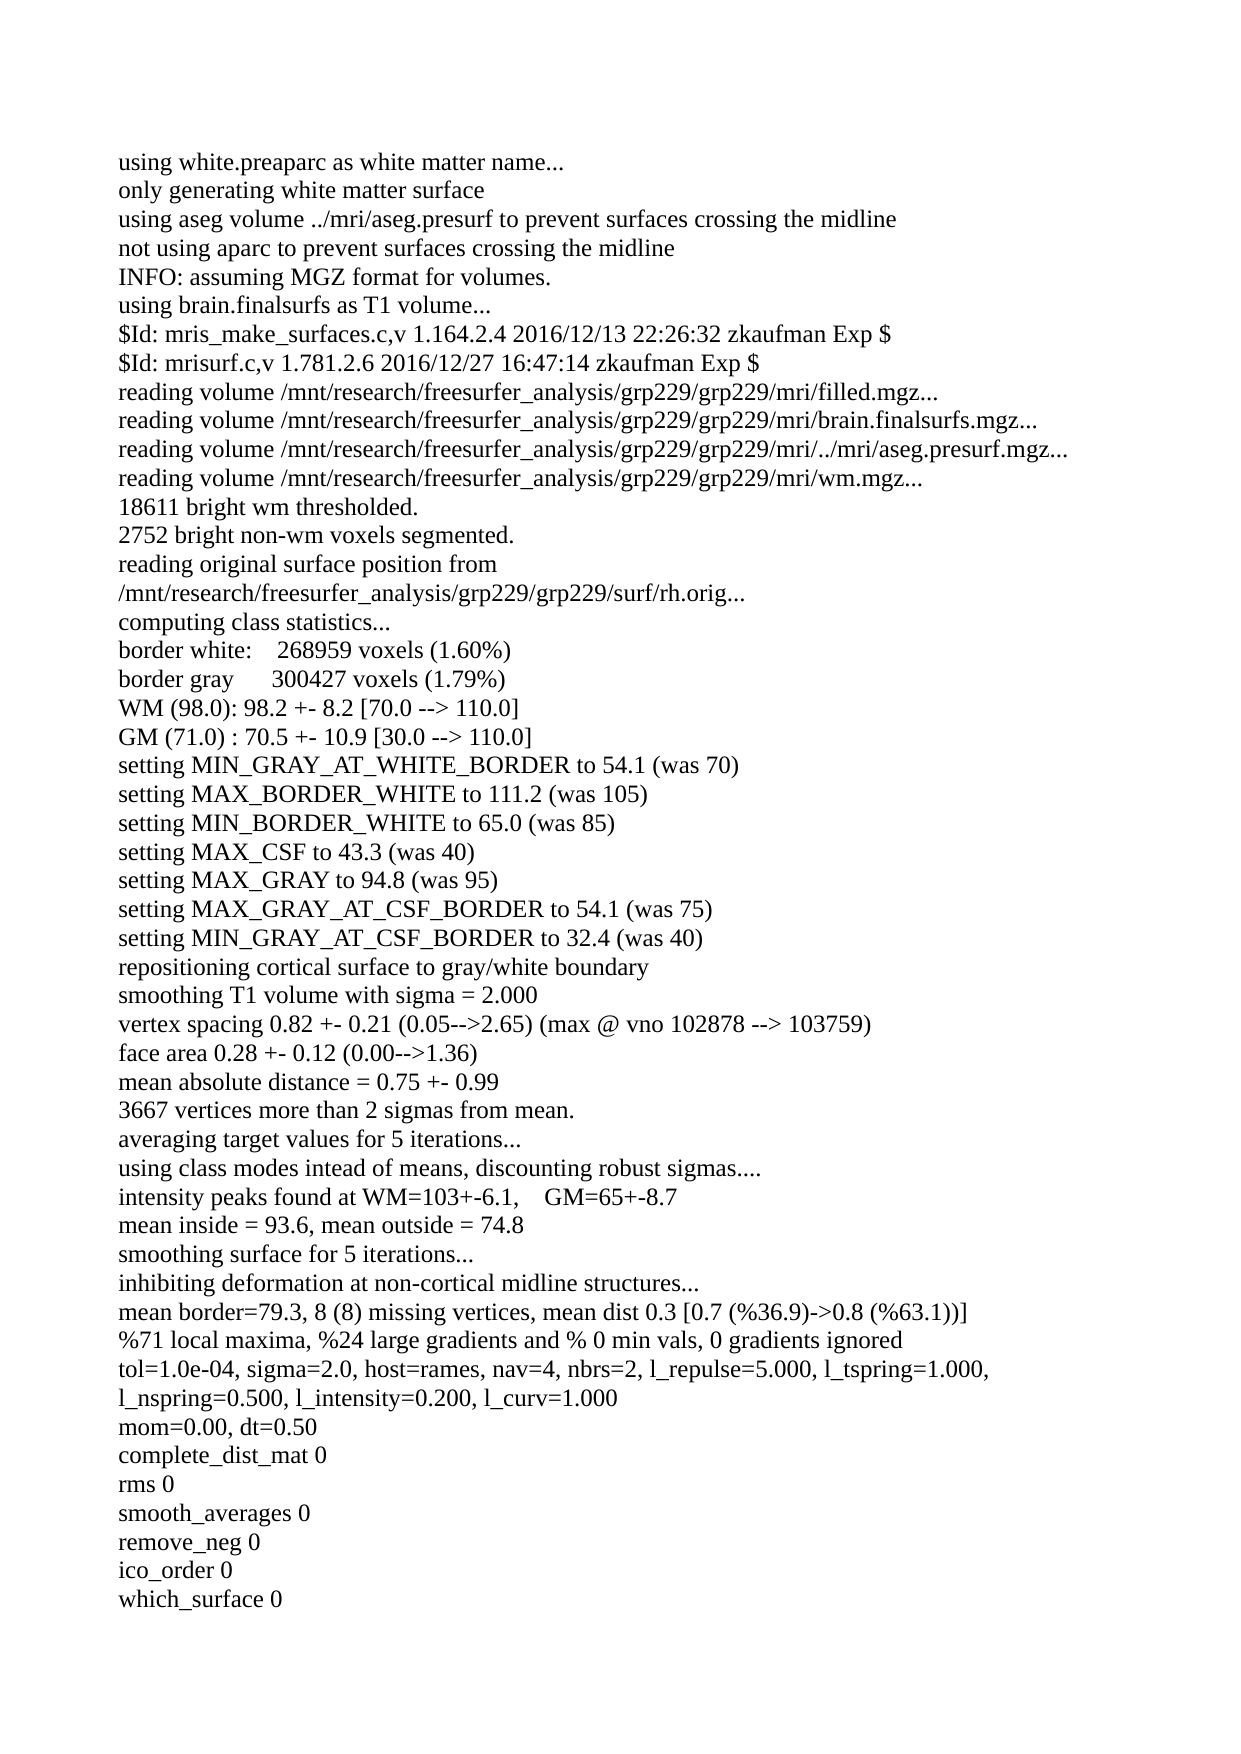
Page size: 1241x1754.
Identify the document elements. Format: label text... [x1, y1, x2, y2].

text which_surface 0 [118, 1584, 1122, 1613]
text setting MAX_GRAY to 94.8 (was 95) [118, 866, 1122, 894]
text reading original surface position from /mnt/research/freesurfer_analysis/grp229/grp229/surf/rh.orig... [118, 549, 1122, 607]
text rms 0 [118, 1469, 1122, 1498]
text reading volume /mnt/research/freesurfer_analysis/grp229/grp229/mri/../mri/aseg.presurf.mgz... [118, 434, 1122, 463]
text reading volume /mnt/research/freesurfer_analysis/grp229/grp229/mri/brain.finalsurfs.mgz... [118, 406, 1122, 434]
text not using aparc to prevent surfaces crossing the midline [118, 233, 1122, 262]
text using aseg volume ../mri/aseg.presurf to prevent surfaces crossing the midline [118, 204, 1122, 233]
text ico_order 0 [118, 1556, 1122, 1584]
text WM (98.0): 98.2 +- 8.2 [70.0 --> 110.0] [118, 693, 1122, 722]
text reading volume /mnt/research/freesurfer_analysis/grp229/grp229/mri/filled.mgz... [118, 377, 1122, 406]
text mean absolute distance = 0.75 +- 0.99 [118, 1067, 1122, 1096]
text $Id: mris_make_surfaces.c,v 1.164.2.4 2016/12/13 22:26:32 zkaufman Exp $ [118, 319, 1122, 348]
text border white: 268959 voxels (1.60%) [118, 636, 1122, 664]
text only generating white matter surface [118, 176, 1122, 204]
text averaging target values for 5 iterations... [118, 1124, 1122, 1153]
text 2752 bright non-wm voxels segmented. [118, 521, 1122, 549]
text setting MAX_BORDER_WHITE to 111.2 (was 105) [118, 779, 1122, 808]
text 18611 bright wm thresholded. [118, 492, 1122, 521]
text setting MIN_GRAY_AT_CSF_BORDER to 32.4 (was 40) [118, 923, 1122, 952]
text intensity peaks found at WM=103+-6.1, GM=65+-8.7 [118, 1182, 1122, 1211]
text setting MAX_GRAY_AT_CSF_BORDER to 54.1 (was 75) [118, 894, 1122, 923]
text reading volume /mnt/research/freesurfer_analysis/grp229/grp229/mri/wm.mgz... [118, 463, 1122, 492]
text face area 0.28 +- 0.12 (0.00-->1.36) [118, 1038, 1122, 1067]
text mean border=79.3, 8 (8) missing vertices, mean dist 0.3 [0.7 (%36.9)->0.8 (%63.1))] [118, 1297, 1122, 1326]
text repositioning cortical surface to gray/white boundary [118, 952, 1122, 981]
text smoothing T1 volume with sigma = 2.000 [118, 981, 1122, 1009]
text smooth_averages 0 [118, 1498, 1122, 1527]
text computing class statistics... [118, 607, 1122, 636]
text %71 local maxima, %24 large gradients and % 0 min vals, 0 gradients ignored [118, 1326, 1122, 1354]
text inhibiting deformation at non-cortical midline structures... [118, 1268, 1122, 1297]
text GM (71.0) : 70.5 +- 10.9 [30.0 --> 110.0] [118, 722, 1122, 751]
text border gray 300427 voxels (1.79%) [118, 664, 1122, 693]
text mom=0.00, dt=0.50 [118, 1412, 1122, 1441]
text setting MIN_BORDER_WHITE to 65.0 (was 85) [118, 808, 1122, 837]
text mean inside = 93.6, mean outside = 74.8 [118, 1211, 1122, 1239]
text $Id: mrisurf.c,v 1.781.2.6 2016/12/27 16:47:14 zkaufman Exp $ [118, 348, 1122, 377]
text 3667 vertices more than 2 sigmas from mean. [118, 1096, 1122, 1124]
text setting MAX_CSF to 43.3 (was 40) [118, 837, 1122, 866]
text using brain.finalsurfs as T1 volume... [118, 291, 1122, 319]
text using class modes intead of means, discounting robust sigmas.... [118, 1153, 1122, 1182]
text smoothing surface for 5 iterations... [118, 1239, 1122, 1268]
text remove_neg 0 [118, 1527, 1122, 1556]
text INFO: assuming MGZ format for volumes. [118, 262, 1122, 291]
text tol=1.0e-04, sigma=2.0, host=rames, nav=4, nbrs=2, l_repulse=5.000, l_tspring=1.000, l_nspring=0.500, l_intensity=0.200, l_curv=1.000 [118, 1354, 1122, 1412]
text complete_dist_mat 0 [118, 1441, 1122, 1469]
text using white.preaparc as white matter name... [118, 147, 1122, 176]
text setting MIN_GRAY_AT_WHITE_BORDER to 54.1 (was 70) [118, 751, 1122, 779]
text vertex spacing 0.82 +- 0.21 (0.05-->2.65) (max @ vno 102878 --> 103759) [118, 1009, 1122, 1038]
